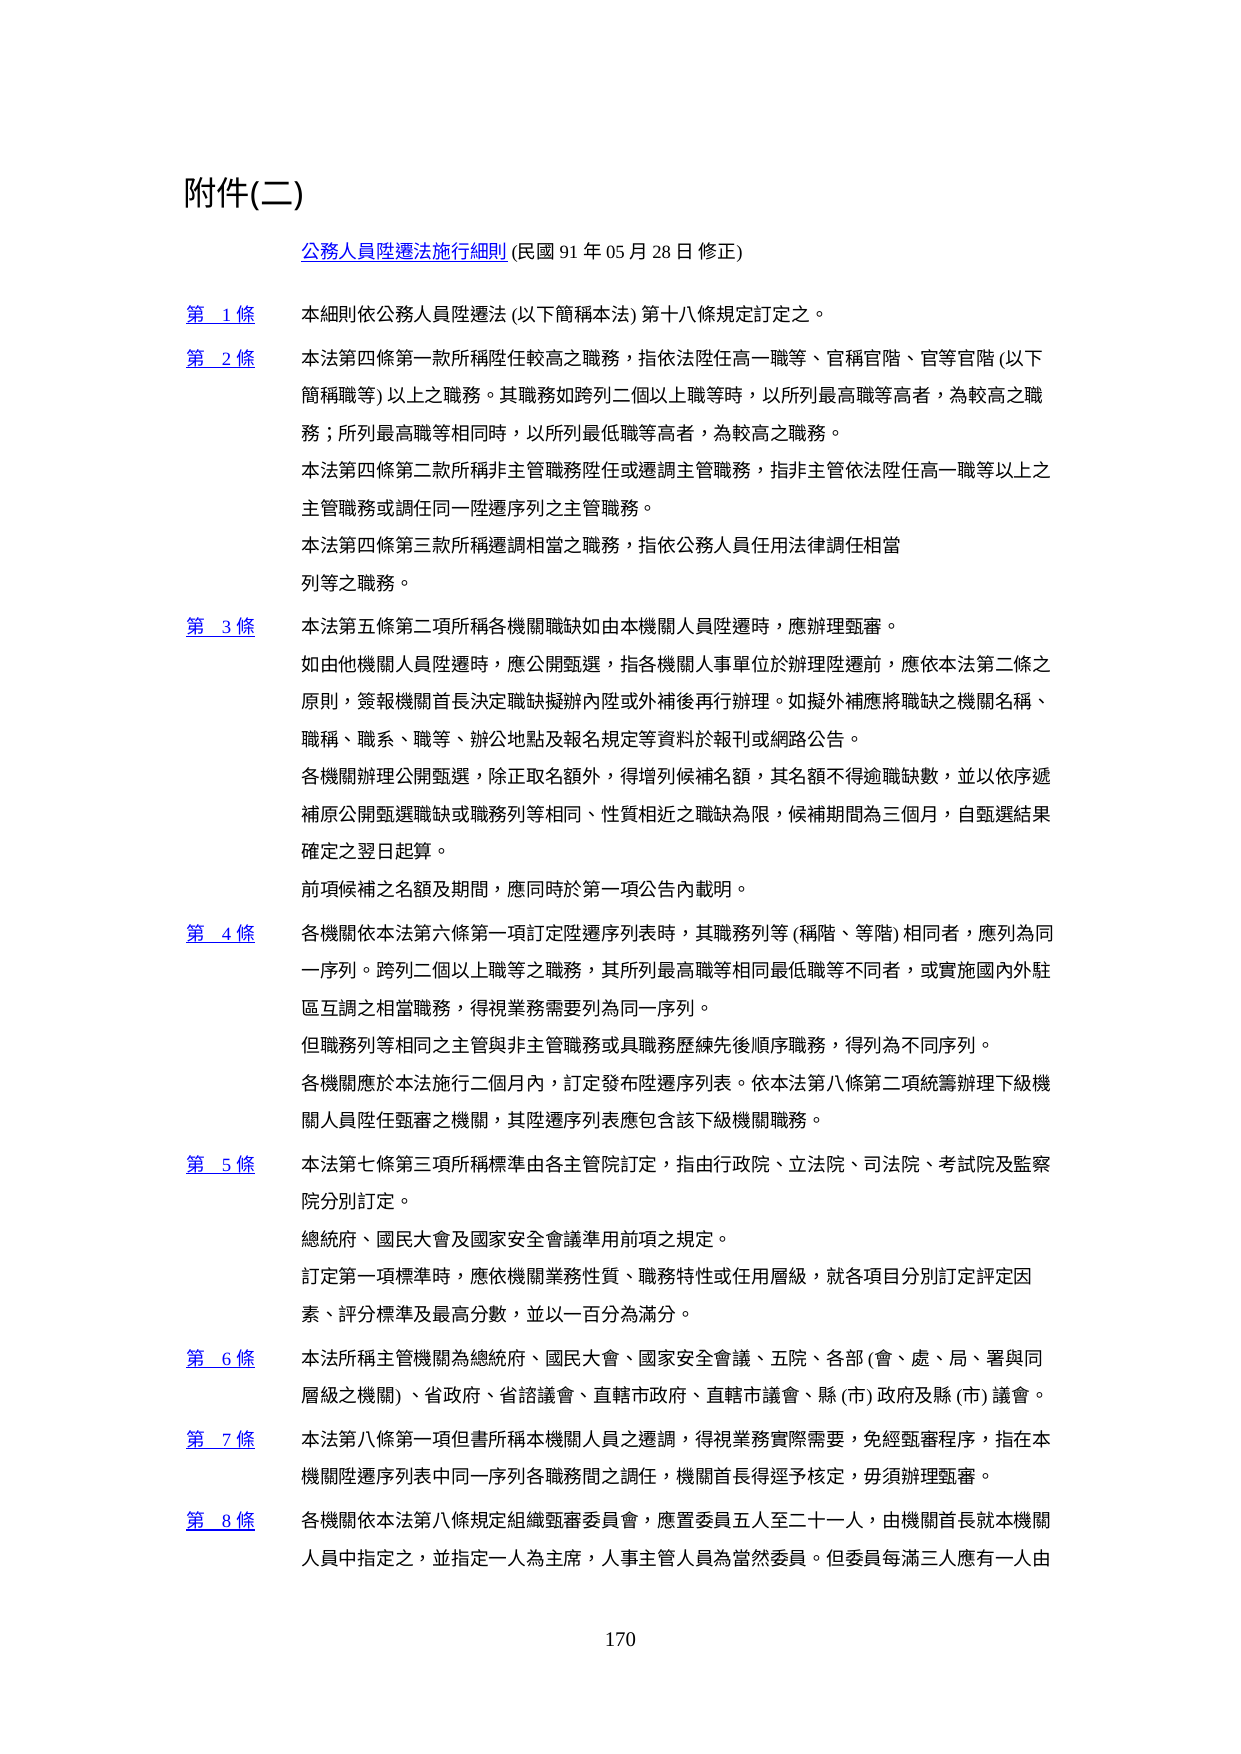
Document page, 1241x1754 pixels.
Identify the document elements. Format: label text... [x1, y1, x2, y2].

table_cell 第 2 條 [183, 329, 298, 598]
table_cell 第 1 條 [183, 285, 298, 329]
table_cell 本法第七條第三項所稱標準由各主管院訂定，指由行政院、立法院、司法院、考試院及監察院分別訂定。 總統府、國民大會及國家安全會議準用前項之規定。 訂定第一項標準時，應依機關業務性質、職務特性或任用層級，就各項目分別訂定評定因素、評分標準及最高分數，並以一百分為滿分。 [298, 1135, 1057, 1329]
text 附件(二) [183, 148, 1057, 223]
table_cell 第 4 條 [183, 904, 298, 1135]
table_cell 第 5 條 [183, 1135, 298, 1329]
table_cell 本法第五條第二項所稱各機關職缺如由本機關人員陞遷時，應辦理甄審。 如由他機關人員陞遷時，應公開甄選，指各機關人事單位於辦理陞遷前，應依本法第二條之原則，簽報機關首長決定職缺擬辦內陞或外補後再行辦理。如擬外補應將職缺之機關名稱、職稱、職系、職等、辦公地點及報名規定等資料於報刊或網路公告。 各機關辦理公開甄選，除正取名額外，得增列候補名額，其名額不得逾職缺數，並以依序遞補原公開甄選職缺或職務列等相同、性質相近之職缺為限，候補期間為三個月，自甄選結果確定之翌日起算。 前項候補之名額及期間，應同時於第一項公告內載明。 [298, 598, 1057, 904]
table_cell 本法第八條第一項但書所稱本機關人員之遷調，得視業務實際需要，免經甄審程序，指在本機關陞遷序列表中同一序列各職務間之調任，機關首長得逕予核定，毋須辦理甄審。 [298, 1410, 1057, 1491]
table_cell 各機關依本法第六條第一項訂定陞遷序列表時，其職務列等 (稱階、等階) 相同者，應列為同一序列。跨列二個以上職等之職務，其所列最高職等相同最低職等不同者，或實施國內外駐區互調之相當職務，得視業務需要列為同一序列。 但職務列等相同之主管與非主管職務或具職務歷練先後順序職務，得列為不同序列。 各機關應於本法施行二個月內，訂定發布陞遷序列表。依本法第八條第二項統籌辦理下級機關人員陞任甄審之機關，其陞遷序列表應包含該下級機關職務。 [298, 904, 1057, 1135]
table_cell 第 8 條 [183, 1491, 298, 1573]
table_header [183, 223, 298, 285]
table_cell 本細則依公務人員陞遷法 (以下簡稱本法) 第十八條規定訂定之。 [298, 285, 1057, 329]
table_cell 各機關依本法第八條規定組織甄審委員會，應置委員五人至二十一人，由機關首長就本機關人員中指定之，並指定一人為主席，人事主管人員為當然委員。但委員每滿三人應有一人由 [298, 1491, 1057, 1573]
table_cell 第 3 條 [183, 598, 298, 904]
table_cell 本法第四條第一款所稱陞任較高之職務，指依法陞任高一職等、官稱官階、官等官階 (以下簡稱職等) 以上之職務。其職務如跨列二個以上職等時，以所列最高職等高者，為較高之職務；所列最高職等相同時，以所列最低職等高者，為較高之職務。 本法第四條第二款所稱非主管職務陞任或遷調主管職務，指非主管依法陞任高一職等以上之主管職務或調任同一陞遷序列之主管職務。 本法第四條第三款所稱遷調相當之職務，指依公務人員任用法律調任相當 列等之職務。 [298, 329, 1057, 598]
table_cell 第 7 條 [183, 1410, 298, 1491]
table_cell 第 6 條 [183, 1329, 298, 1410]
table_cell 本法所稱主管機關為總統府、國民大會、國家安全會議、五院、各部 (會、處、局、署與同層級之機關) 、省政府、省諮議會、直轄市政府、直轄市議會、縣 (市) 政府及縣 (市) 議會。 [298, 1329, 1057, 1410]
table_header 公務人員陞遷法施行細則 (民國 91 年 05 月 28 日 修正) [298, 223, 1057, 285]
